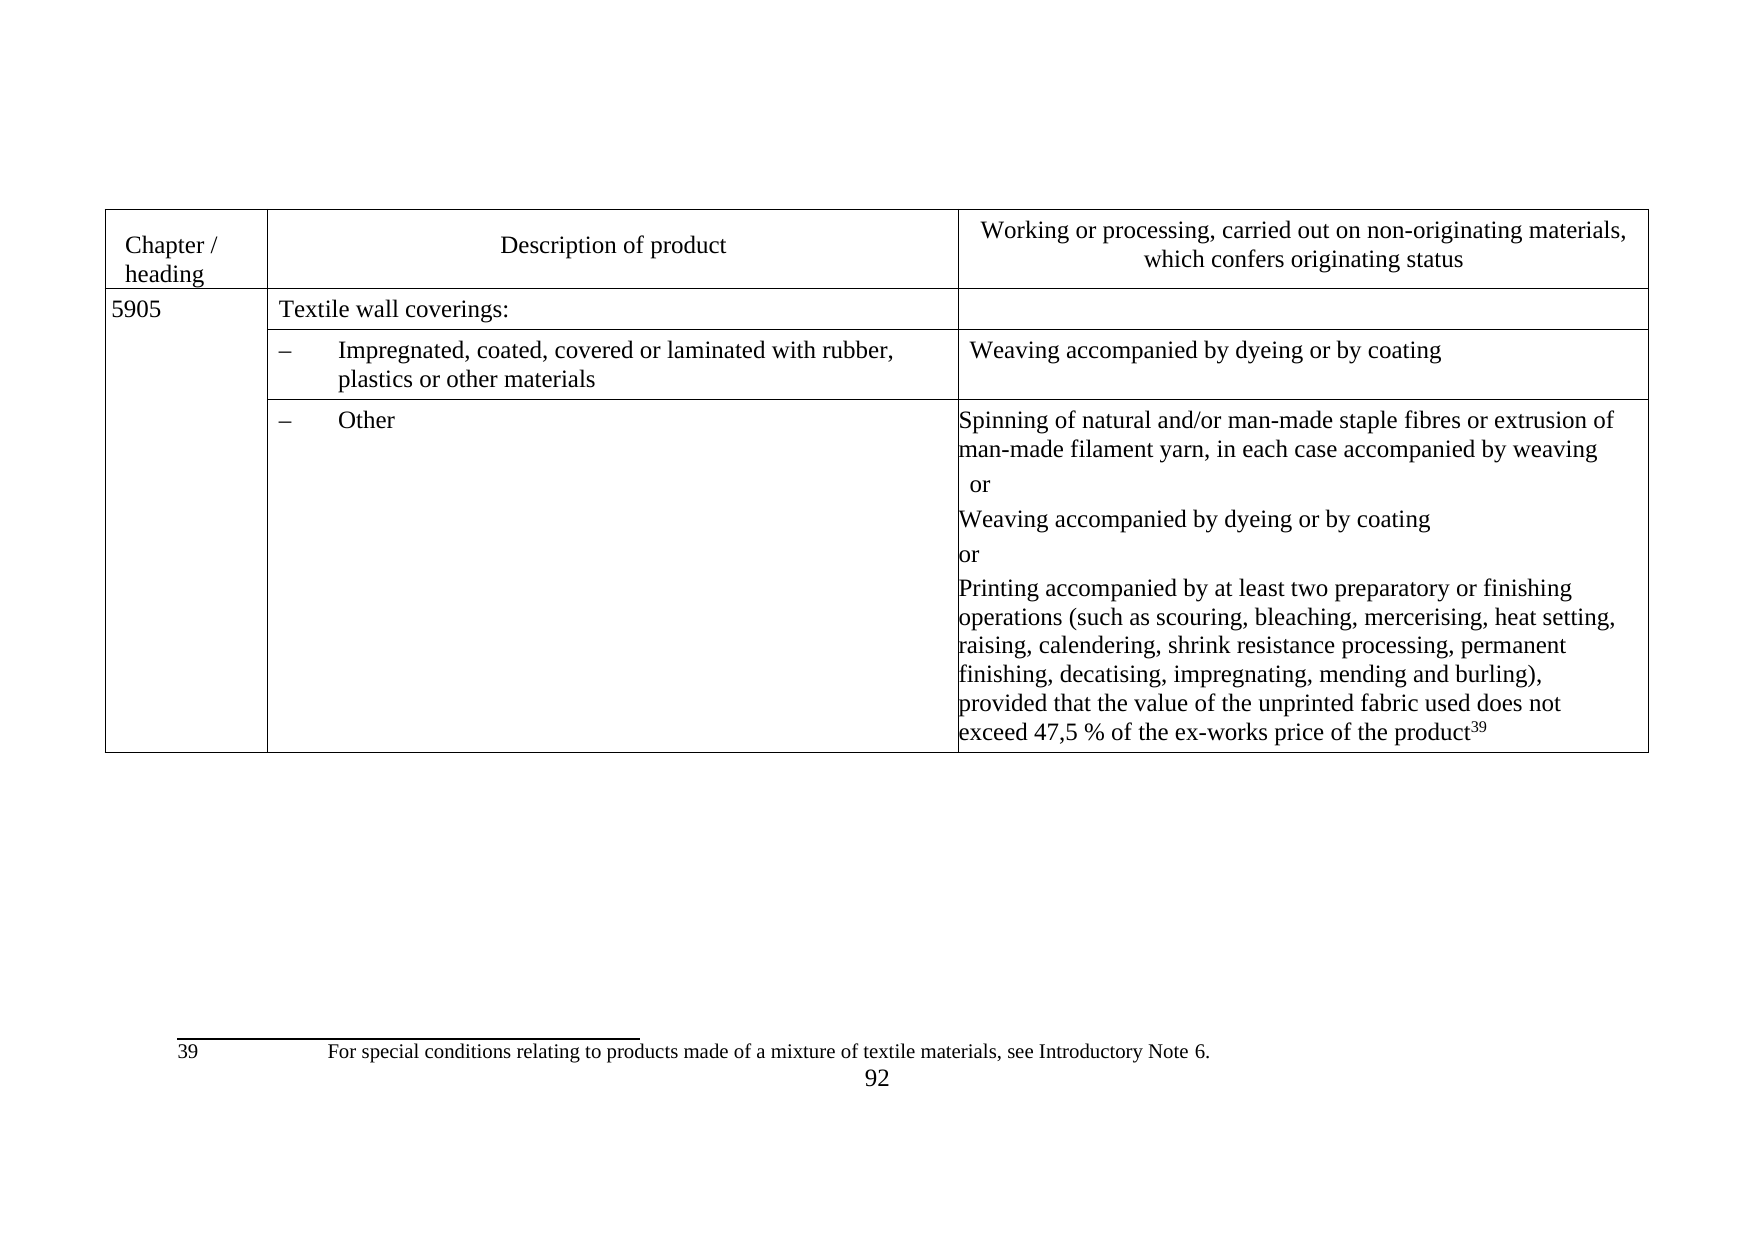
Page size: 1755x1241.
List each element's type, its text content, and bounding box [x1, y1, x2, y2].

table_cell Textile wall coverings: [268, 289, 958, 329]
table_cell – Impregnated, coated, covered or laminated with rubber, plastics or other materials [268, 330, 958, 398]
table_cell Weaving accompanied by dyeing or by coating [959, 330, 1648, 398]
table_cell – Other [268, 400, 958, 752]
table_header Chapter / heading [106, 210, 267, 287]
table_header Description of product [268, 210, 958, 287]
table_header Working or processing, carried out on non-originating materials, which confers originating status [959, 210, 1648, 287]
table_cell [959, 289, 1648, 329]
table_cell Spinning of natural and/or man-made staple fibres or extrusion of man-made filament yarn, in each case accompanied by weaving or Weaving accompanied by dyeing or by coating or Printing accompanied by at least two preparatory or finishing operations (such as scouring, bleaching, mercerising, heat setting, raising, calendering, shrink resistance processing, permanent finishing, decatising, impregnating, mending and burling), provided that the value of the unprinted fabric used does not exceed 47,5 % of the ex-works price of the product [959, 400, 1648, 752]
table_cell 5905 [106, 289, 267, 752]
